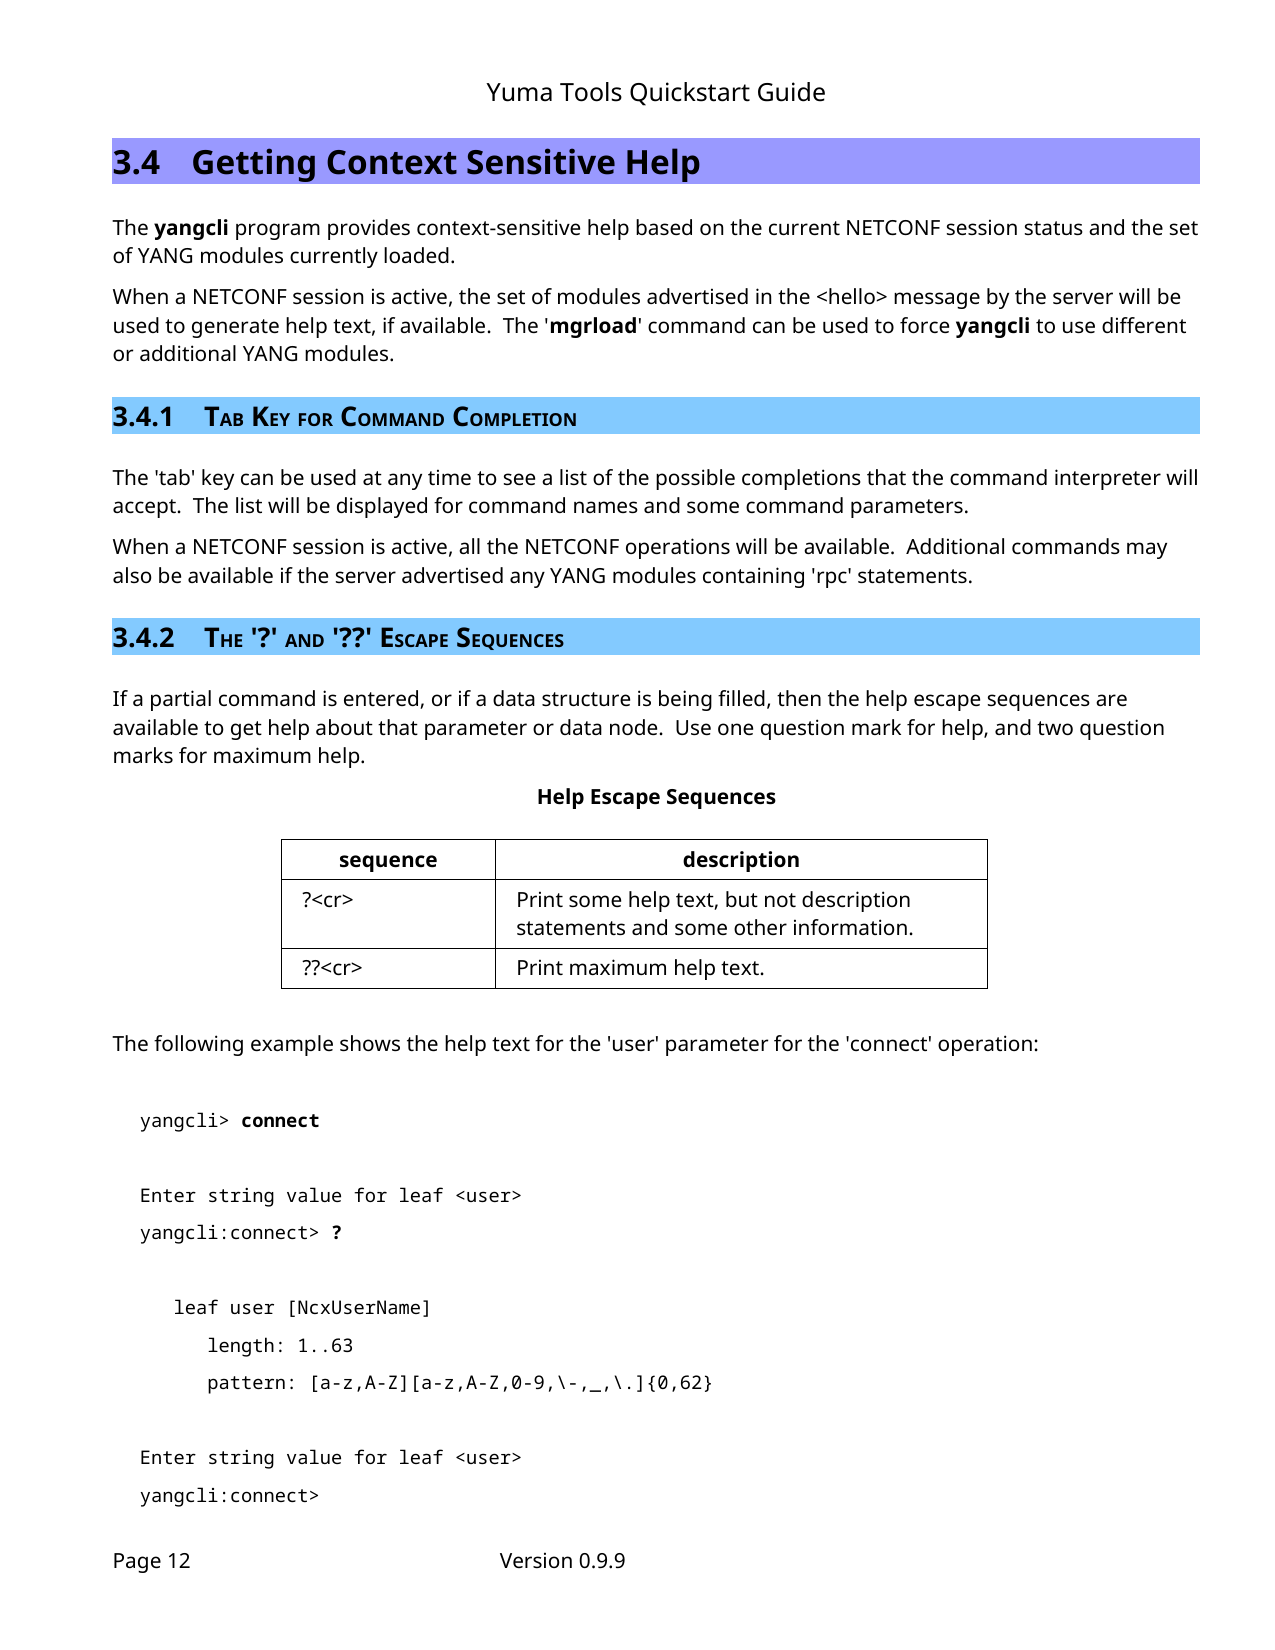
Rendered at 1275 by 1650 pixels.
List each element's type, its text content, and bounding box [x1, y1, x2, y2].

text length: 1..63 [139, 1332, 1200, 1358]
text If a partial command is entered, or if a data structure is being filled, then the help escape sequences are available to get help about that parameter or data node. Use one question mark for help, and two question marks for maximum help. [112, 684, 1200, 770]
text The yangcli program provides context-sensitive help based on the current NETCONF session status and the set of YANG modules currently loaded. [112, 213, 1200, 270]
text yangcli:connect> [139, 1482, 1200, 1508]
subtitle Getting Context Sensitive Help [112, 138, 1200, 184]
text When a NETCONF session is active, all the NETCONF operations will be available. Additional commands may also be available if the server advertised any YANG modules containing 'rpc' statements. [112, 532, 1200, 589]
text Enter string value for leaf <user> [139, 1444, 1200, 1470]
text pattern: [a-z,A-Z][a-z,A-Z,0-9,\-,_,\.]{0,62} [139, 1369, 1200, 1395]
subtitle Help Escape Sequences [127, 782, 1185, 811]
table_header description [496, 840, 987, 879]
table_cell ??<cr> [282, 949, 495, 988]
text The following example shows the help text for the 'user' parameter for the 'connect' operation: [112, 1029, 1200, 1057]
text yangcli:connect> ? [139, 1219, 1200, 1245]
text The 'tab' key can be used at any time to see a list of the possible completions that the command interpreter will accept. The list will be displayed for command names and some command parameters. [112, 463, 1200, 520]
text Enter string value for leaf <user> [139, 1182, 1200, 1208]
text yangcli> connect [139, 1107, 1200, 1133]
subtitle The '?' and '??' Escape Sequences [112, 618, 1200, 655]
table_cell ?<cr> [282, 880, 495, 948]
subtitle Tab Key for Command Completion [112, 397, 1200, 434]
table_cell Print some help text, but not description statements and some other information. [496, 880, 987, 948]
table_cell Print maximum help text. [496, 949, 987, 988]
text leaf user [NcxUserName] [139, 1294, 1200, 1320]
table_header sequence [282, 840, 495, 879]
text When a NETCONF session is active, the set of modules advertised in the <hello> message by the server will be used to generate help text, if available. The 'mgrload' command can be used to force yangcli to use different or additional YANG modules. [112, 282, 1200, 368]
